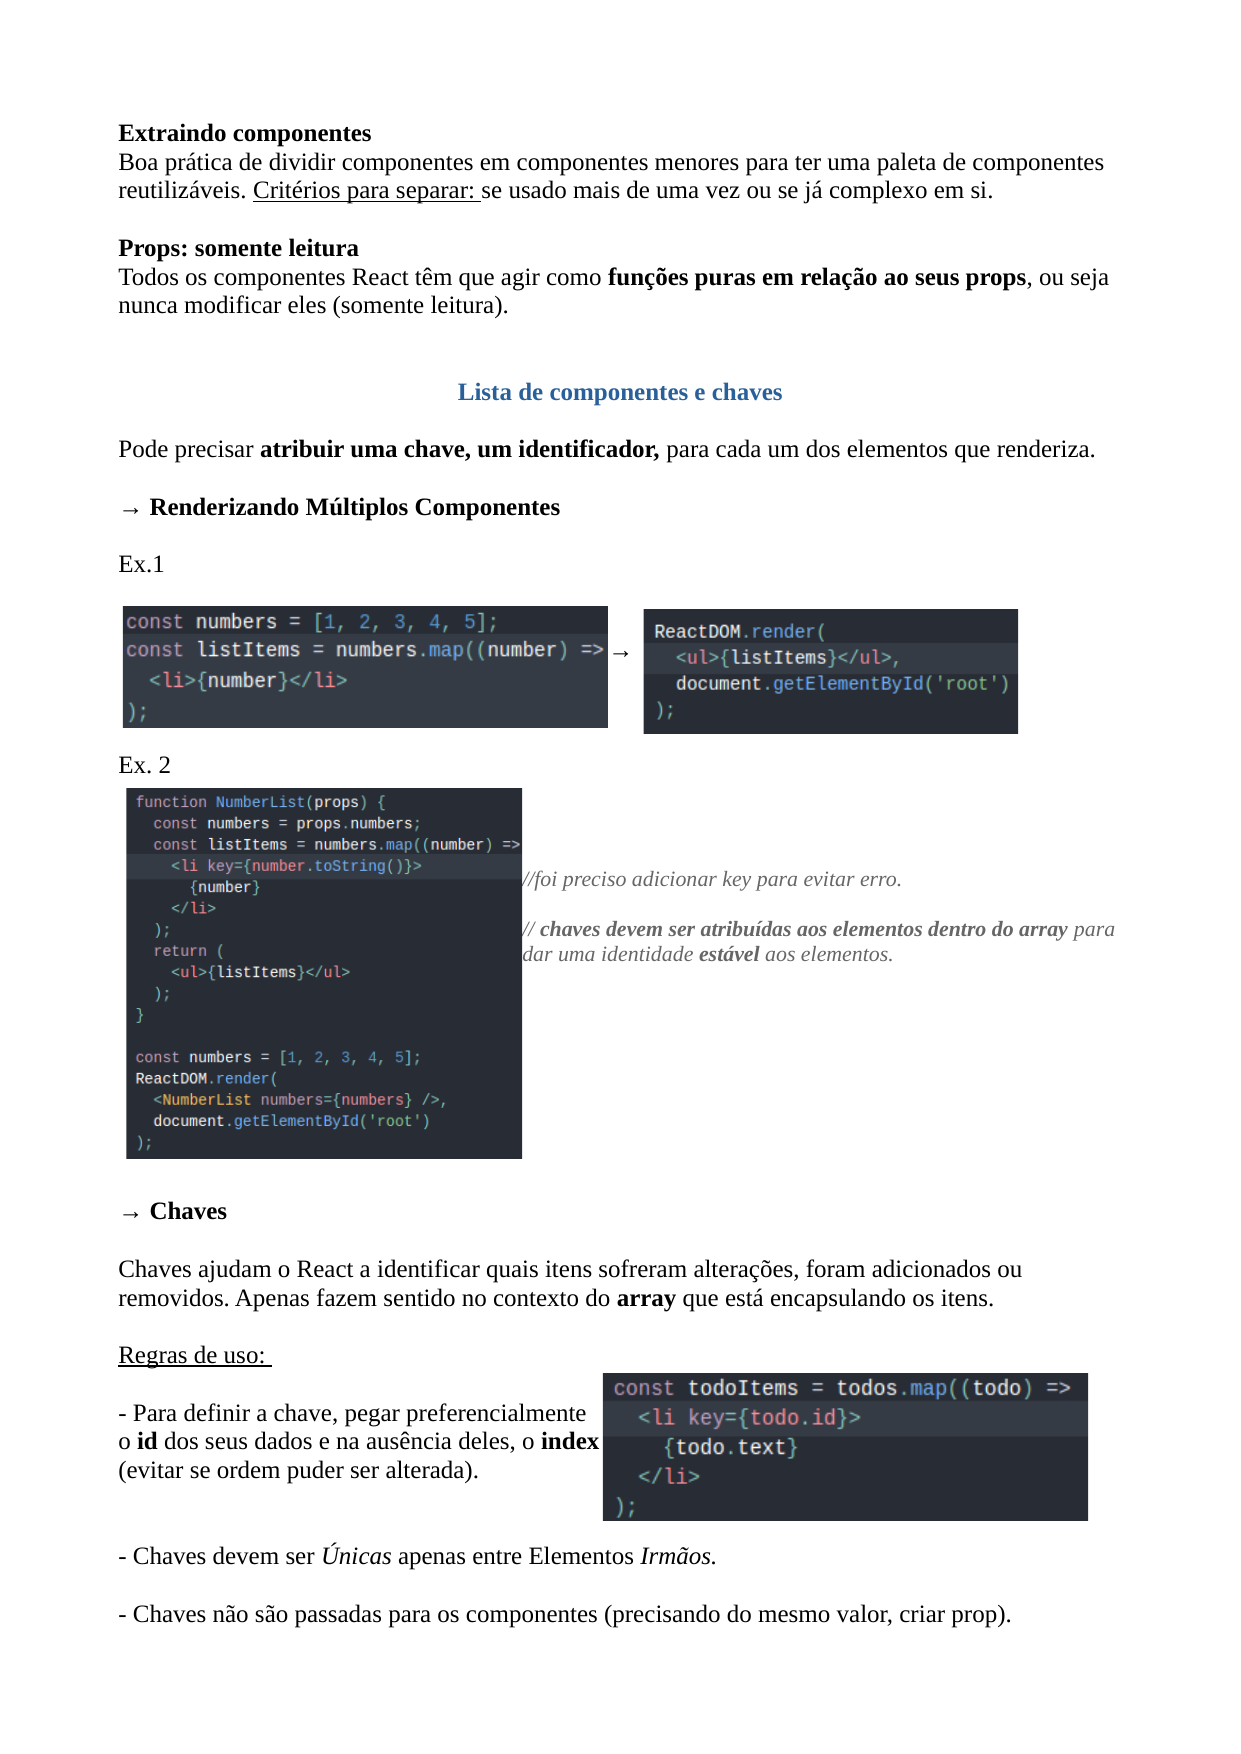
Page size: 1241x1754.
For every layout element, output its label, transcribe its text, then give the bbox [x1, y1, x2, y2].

text Chaves ajudam o React a identificar quais itens sofreram alterações, foram adicionados ou removidos. Apenas fazem sentido no contexto do array que está encapsulando os itens. [118, 1254, 1122, 1311]
text Pode precisar atribuir uma chave, um identificador, para cada um dos elementos que renderiza. [118, 434, 1122, 463]
text - Chaves devem ser Únicas apenas entre Elementos Irmãos. [118, 1541, 1122, 1570]
picture [126, 788, 523, 1159]
text [118, 636, 122, 664]
text Lista de componentes e chaves [118, 377, 1122, 406]
text Boa prática de dividir componentes em componentes menores para ter uma paleta de componentes reutilizáveis. Critérios para separar: se usado mais de uma vez ou se já complexo em si. [118, 147, 1122, 204]
text - Para definir a chave, pegar preferencialmente o id dos seus dados e na ausência deles, o index (evitar se ordem puder ser alterada). [118, 1398, 602, 1484]
text Extraindo componentes [118, 118, 1122, 147]
text → Chaves [118, 1196, 1122, 1225]
text [1089, 1398, 1122, 1484]
picture [643, 609, 1019, 734]
text [1019, 636, 1122, 664]
text → [608, 636, 643, 664]
text Ex. 2 [118, 751, 1122, 779]
picture [602, 1373, 1089, 1521]
text Props: somente leitura [118, 233, 1122, 262]
text - Chaves não são passadas para os componentes (precisando do mesmo valor, criar prop). [118, 1599, 1122, 1628]
text Ex.1 [118, 549, 1122, 578]
text → Renderizando Múltiplos Componentes [118, 492, 1122, 521]
text Todos os componentes React têm que agir como funções puras em relação ao seus props, ou seja nunca modificar eles (somente leitura). [118, 262, 1122, 319]
text Regras de uso: [118, 1340, 1122, 1369]
text //foi preciso adicionar key para evitar erro. [523, 866, 1122, 891]
picture [122, 606, 608, 728]
text // chaves devem ser atribuídas aos elementos dentro do array para dar uma identidade estável aos elementos. [523, 916, 1122, 966]
